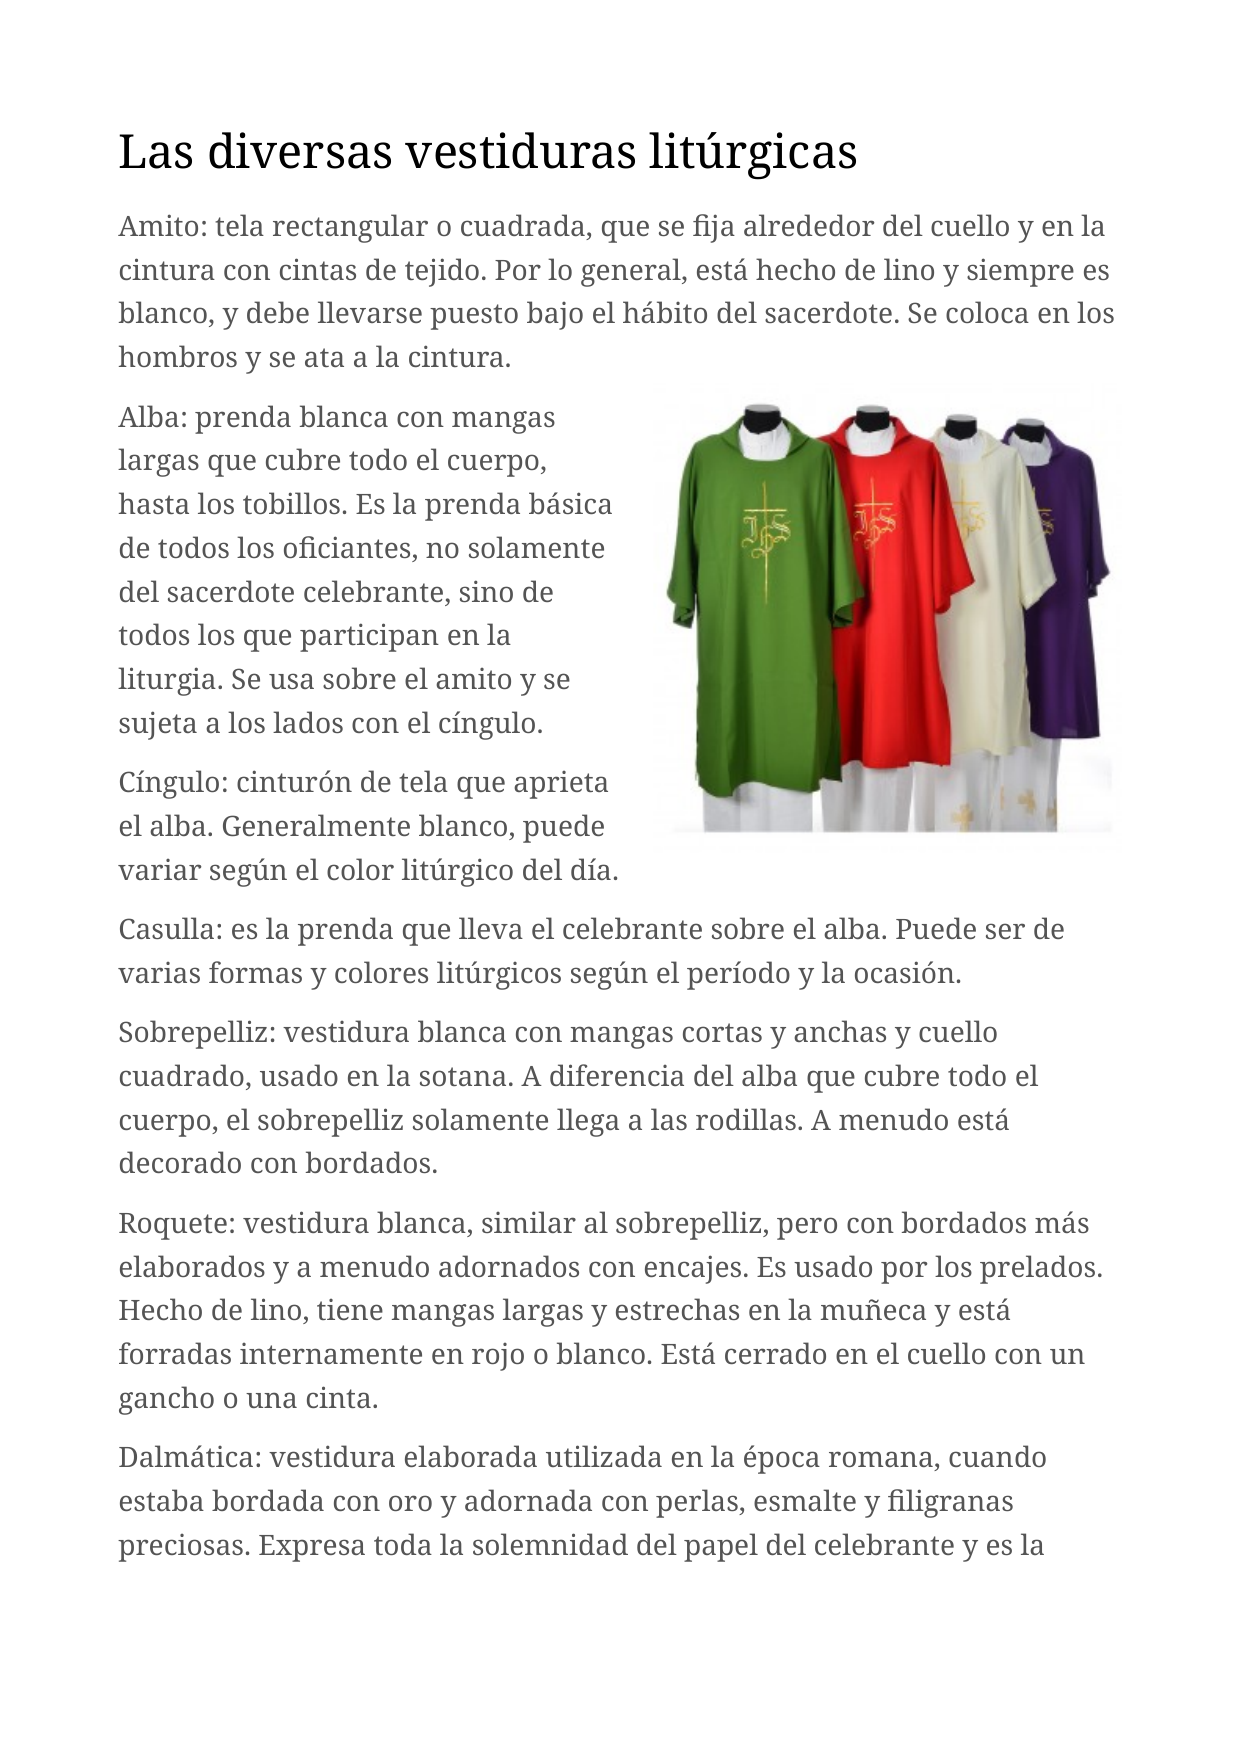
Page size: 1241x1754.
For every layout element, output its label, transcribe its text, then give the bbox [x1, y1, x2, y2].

text Casulla: es la prenda que lleva el celebrante sobre el alba. Puede ser de varias formas y colores litúrgicos según el período y la ocasión. [118, 904, 1122, 991]
text Amito: tela rectangular o cuadrada, que se fija alrededor del cuello y en la cintura con cintas de tejido. Por lo general, está hecho de lino y siempre es blanco, y debe llevarse puesto bajo el hábito del sacerdote. Se coloca en los hombros y se ata a la cintura. [118, 201, 1122, 376]
text Alba: prenda blanca con mangas largas que cubre todo el cuerpo, hasta los tobillos. Es la prenda básica de todos los oficiantes, no solamente del sacerdote celebrante, sino de todos los que participan en la liturgia. Se usa sobre el amito y se sujeta a los lados con el cíngulo. [118, 391, 653, 741]
text Roquete: vestidura blanca, similar al sobrepelliz, pero con bordados más elaborados y a menudo adornados con encajes. Es usado por los prelados. Hecho de lino, tiene mangas largas y estrechas en la muñeca y está forradas internamente en rojo o blanco. Está cerrado en el cuello con un gancho o una cinta. [118, 1198, 1122, 1416]
subtitle Las diversas vestiduras litúrgicas [118, 118, 1122, 182]
text Cíngulo: cinturón de tela que aprieta el alba. Generalmente blanco, puede variar según el color litúrgico del día. [118, 757, 1122, 888]
text Sobrepelliz: vestidura blanca con mangas cortas y anchas y cuello cuadrado, usado en la sotana. A diferencia del alba que cubre todo el cuerpo, el sobrepelliz solamente llega a las rodillas. A menudo está decorado con bordados. [118, 1007, 1122, 1182]
text Dalmática: vestidura elaborada utilizada en la época romana, cuando estaba bordada con oro y adornada con perlas, esmalte y filigranas preciosas. Expresa toda la solemnidad del papel del celebrante y es la [118, 1432, 1122, 1563]
picture [653, 383, 1123, 853]
